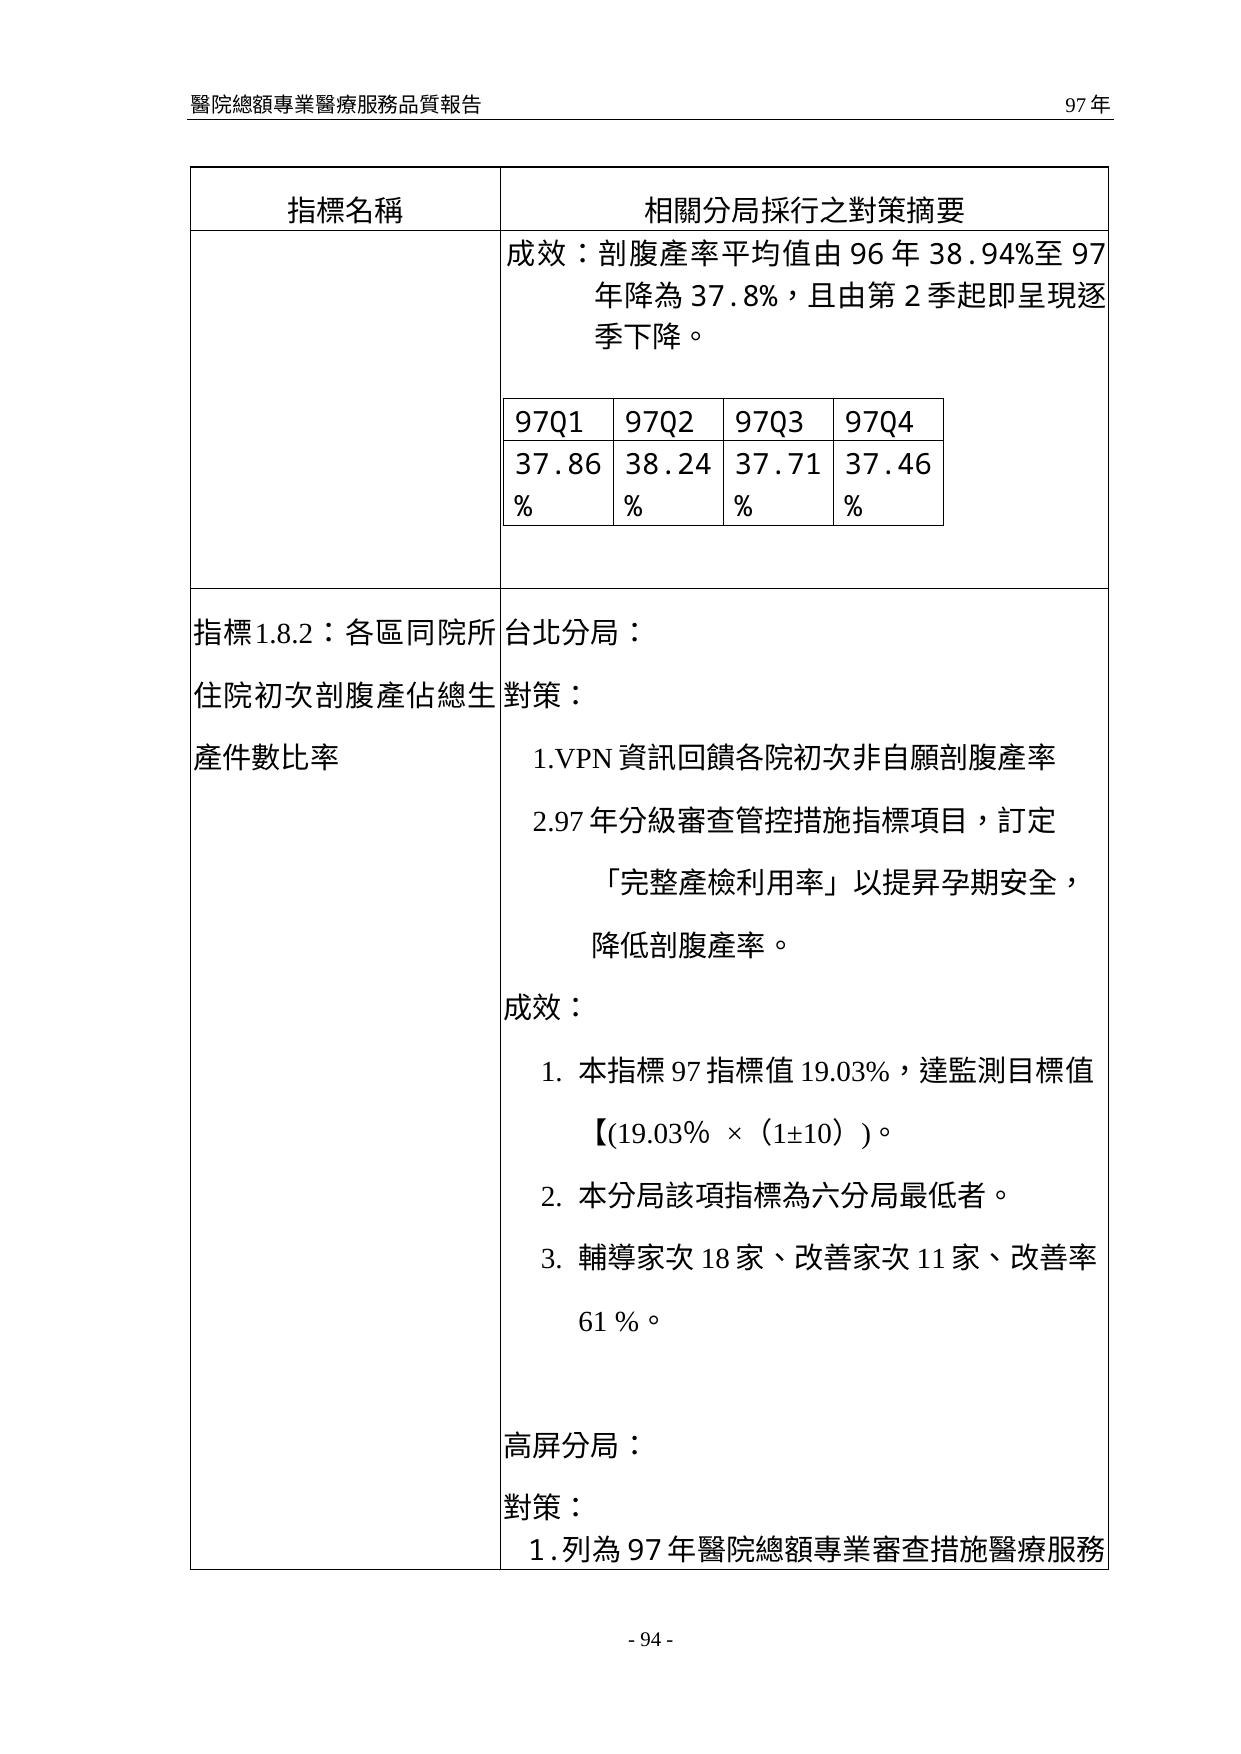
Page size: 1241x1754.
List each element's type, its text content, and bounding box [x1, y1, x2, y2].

table_cell 指標1.8.2：各區同院所住院初次剖腹產佔總生產件數比率 [191, 589, 500, 1568]
table_header 97Q1 [504, 399, 613, 440]
table_cell 38.24% [614, 441, 723, 525]
table_header 97Q2 [614, 399, 723, 440]
table_cell [191, 231, 500, 588]
table_header 指標名稱 [191, 168, 500, 230]
table_header 97Q4 [834, 399, 943, 440]
table_cell 37.71% [724, 441, 833, 525]
table_header 97Q3 [724, 399, 833, 440]
table_cell 37.86% [504, 441, 613, 525]
table_cell 台北分局： 對策： 1.VPN資訊回饋各院初次非自願剖腹產率 2.97年分級審查管控措施指標項目，訂定「完整產檢利用率」以提昇孕期安全，降低剖腹產率。 成效： 本指標97指標值19.03%，達監測目標值 【(19.03％ ×（1±10）)。 本分局該項指標為六分局最低者。 輔導家次18家、改善家次11家、改善率61 %。 高屏分局： 對策： 1.列為97年醫院總額專業審查措施醫療服務 [501, 589, 1108, 1568]
table_cell 成效：剖腹產率平均值由96年38.94%至97年降為37.8%，且由第2季起即呈現逐季下降。 [501, 231, 1108, 588]
table_cell 37.46% [834, 441, 943, 525]
table_header 相關分局採行之對策摘要 [501, 168, 1108, 230]
